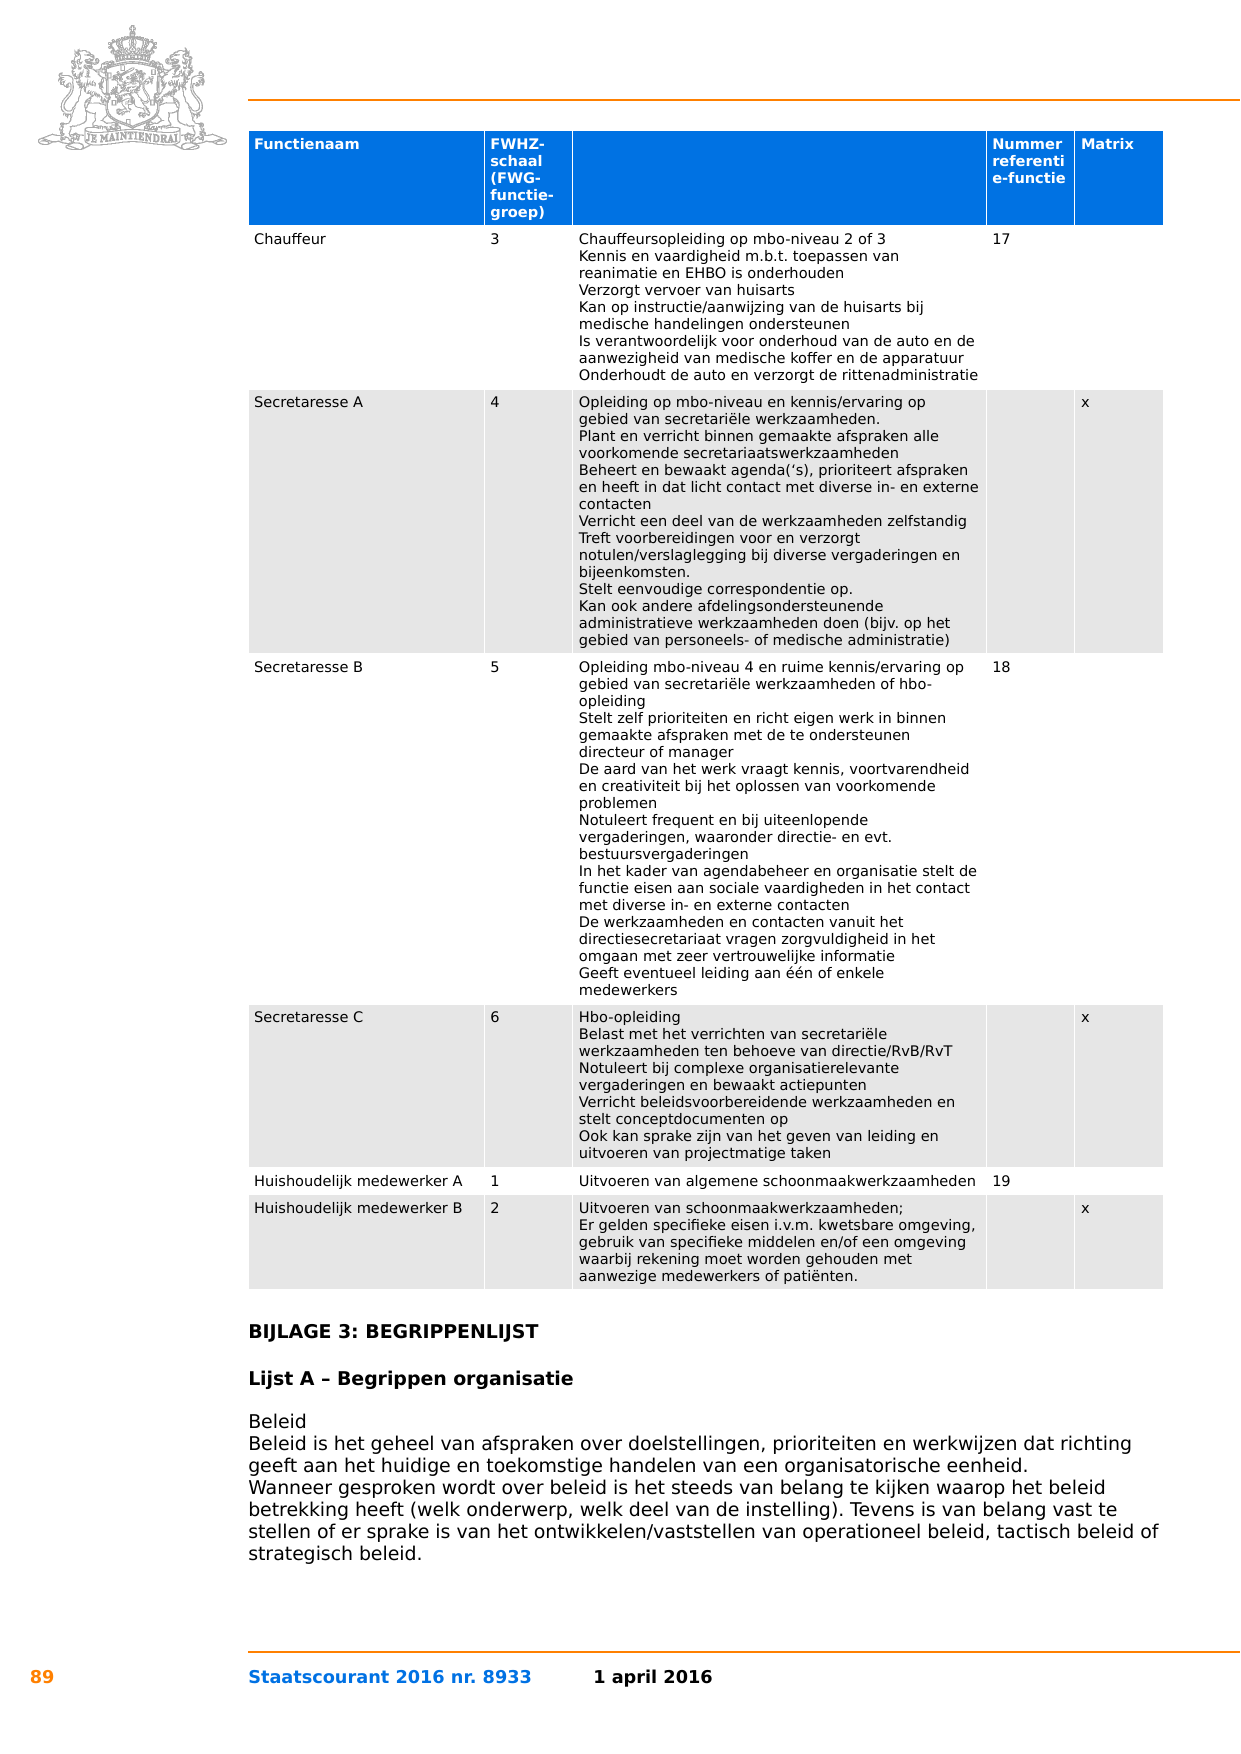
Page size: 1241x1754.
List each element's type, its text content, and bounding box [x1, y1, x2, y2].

table_cell [1075, 226, 1163, 388]
table_cell 18 [987, 655, 1074, 1003]
table_cell 17 [987, 226, 1074, 388]
table_cell 5 [485, 655, 572, 1003]
table_cell [987, 1195, 1074, 1289]
table_cell Secretaresse A [249, 390, 484, 653]
table_cell [1075, 655, 1163, 1003]
table_cell x [1075, 1005, 1163, 1167]
table_header Functienaam [249, 131, 484, 225]
table_header FWHZ-schaal (FWG-functie-groep) [485, 131, 572, 225]
subtitle BIJLAGE 3: BEGRIPPENLIJST [248, 1321, 1163, 1342]
table_cell 2 [485, 1195, 572, 1289]
table_cell x [1075, 1195, 1163, 1289]
table_cell Secretaresse B [249, 655, 484, 1003]
table_cell 6 [485, 1005, 572, 1167]
table_cell Chauffeur [249, 226, 484, 388]
table_cell Hbo-opleiding Belast met het verrichten van secretariële werkzaamheden ten behoeve van directie/RvB/RvT Notuleert bij complexe organisatierelevante vergaderingen en bewaakt actiepunten Verricht beleidsvoorbereidende werkzaamheden en stelt conceptdocumenten op Ook kan sprake zijn van het geven van leiding en uitvoeren van projectmatige taken [573, 1005, 986, 1167]
table_cell 3 [485, 226, 572, 388]
table_cell Uitvoeren van algemene schoonmaakwerkzaamheden [573, 1168, 986, 1194]
table_header [573, 131, 986, 225]
table_cell Opleiding mbo-niveau 4 en ruime kennis/ervaring op gebied van secretariële werkzaamheden of hbo-opleiding Stelt zelf prioriteiten en richt eigen werk in binnen gemaakte afspraken met de te ondersteunen directeur of manager De aard van het werk vraagt kennis, voortvarendheid en creativiteit bij het oplossen van voorkomende problemen Notuleert frequent en bij uiteenlopende vergaderingen, waaronder directie- en evt. bestuursvergaderingen In het kader van agendabeheer en organisatie stelt de functie eisen aan sociale vaardigheden in het contact met diverse in- en externe contacten De werkzaamheden en contacten vanuit het directiesecretariaat vragen zorgvuldigheid in het omgaan met zeer vertrouwelijke informatie Geeft eventueel leiding aan één of enkele medewerkers [573, 655, 986, 1003]
text Beleid [248, 1411, 1163, 1433]
table_cell 19 [987, 1168, 1074, 1194]
table_cell Uitvoeren van schoonmaakwerkzaamheden; Er gelden specifieke eisen i.v.m. kwetsbare omgeving, gebruik van specifieke middelen en/of een omgeving waarbij rekening moet worden gehouden met aanwezige medewerkers of patiënten. [573, 1195, 986, 1289]
subtitle Lijst A – Begrippen organisatie [248, 1367, 1163, 1389]
table_cell x [1075, 390, 1163, 653]
table_cell 1 [485, 1168, 572, 1194]
table_cell [1075, 1168, 1163, 1194]
table_cell 4 [485, 390, 572, 653]
table_cell [987, 1005, 1074, 1167]
text Wanneer gesproken wordt over beleid is het steeds van belang te kijken waarop het beleid betrekking heeft (welk onderwerp, welk deel van de instelling). Tevens is van belang vast te stellen of er sprake is van het ontwikkelen/vaststellen van operationeel beleid, tactisch beleid of strategisch beleid. [248, 1477, 1163, 1565]
table_cell Huishoudelijk medewerker B [249, 1195, 484, 1289]
text Beleid is het geheel van afspraken over doelstellingen, prioriteiten en werkwijzen dat richting geeft aan het huidige en toekomstige handelen van een organisatorische eenheid. [248, 1433, 1163, 1477]
table_header Matrix [1075, 131, 1163, 225]
table_cell Chauffeursopleiding op mbo-niveau 2 of 3 Kennis en vaardigheid m.b.t. toepassen van reanimatie en EHBO is onderhouden Verzorgt vervoer van huisarts Kan op instructie/aanwijzing van de huisarts bij medische handelingen ondersteunen Is verantwoordelijk voor onderhoud van de auto en de aanwezigheid van medische koffer en de apparatuur Onderhoudt de auto en verzorgt de rittenadministratie [573, 226, 986, 388]
table_header Nummer referentie-functie [987, 131, 1074, 225]
picture [38, 25, 227, 150]
table_cell Huishoudelijk medewerker A [249, 1168, 484, 1194]
table_cell Opleiding op mbo-niveau en kennis/ervaring op gebied van secretariële werkzaamheden. Plant en verricht binnen gemaakte afspraken alle voorkomende secretariaatswerkzaamheden Beheert en bewaakt agenda(‘s), prioriteert afspraken en heeft in dat licht contact met diverse in- en externe contacten Verricht een deel van de werkzaamheden zelfstandig Treft voorbereidingen voor en verzorgt notulen/verslaglegging bij diverse vergaderingen en bijeenkomsten. Stelt eenvoudige correspondentie op. Kan ook andere afdelingsondersteunende administratieve werkzaamheden doen (bijv. op het gebied van personeels- of medische administratie) [573, 390, 986, 653]
table_cell [987, 390, 1074, 653]
table_cell Secretaresse C [249, 1005, 484, 1167]
